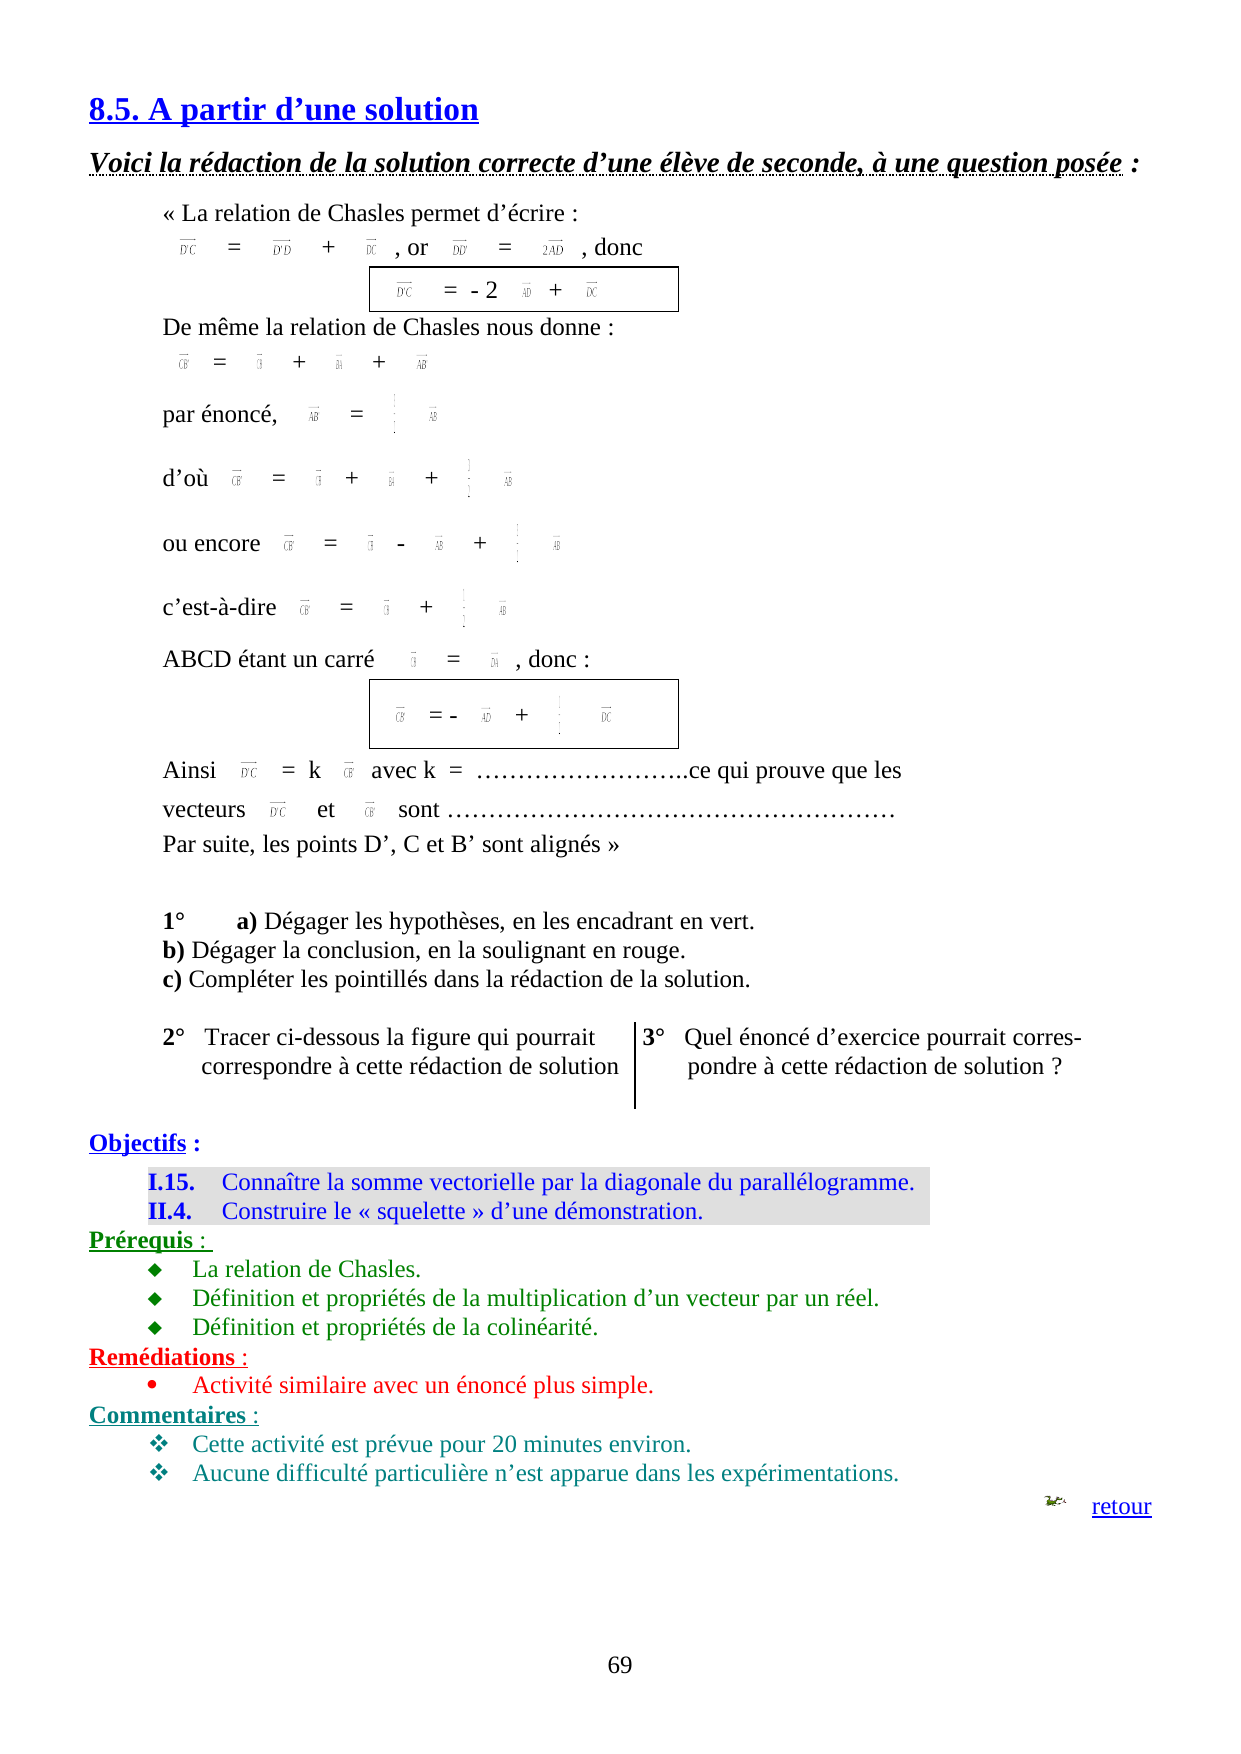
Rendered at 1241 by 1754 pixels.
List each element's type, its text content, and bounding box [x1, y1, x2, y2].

text Par suite, les points D’, C et B’ sont alignés » [162, 829, 1151, 858]
text Remédiations : [89, 1341, 1151, 1370]
list Définition et propriétés de la multiplication d’un vecteur par un réel. [148, 1283, 1151, 1312]
text c’est-à-dire = + [162, 574, 1151, 639]
text II.4. Construire le « squelette » d’une démonstration. [148, 1196, 930, 1225]
text = + + [162, 341, 1151, 381]
text Ainsi = k avec k = ……………………..ce qui prouve que les [162, 749, 1151, 789]
text Prérequis : [89, 1225, 1151, 1254]
text = - 2 + [370, 268, 678, 311]
list Définition et propriétés de la colinéarité. [148, 1312, 1151, 1341]
table_header 2° Tracer ci-dessous la figure qui pourrait correspondre à cette rédaction de solution [155, 1022, 634, 1109]
text 1° a) Dégager les hypothèses, en les encadrant en vert. [162, 906, 1151, 935]
text par énoncé, = [162, 381, 1151, 445]
text retour [89, 1487, 1151, 1520]
list La relation de Chasles. [148, 1254, 1151, 1283]
text ou encore = - + [162, 510, 1151, 574]
text = + , or = , donc [162, 227, 1151, 266]
text Voici la rédaction de la solution correcte d’une élève de seconde, à une question posée : [89, 146, 1151, 179]
text De même la relation de Chasles nous donne : [162, 312, 1151, 341]
text I.15. Connaître la somme vectorielle par la diagonale du parallélogramme. [148, 1167, 930, 1196]
text « La relation de Chasles permet d’écrire : [162, 198, 1151, 227]
text b) Dégager la conclusion, en la soulignant en rouge. [162, 935, 1151, 964]
text vecteurs et sont ……………………………………………… [162, 789, 1151, 829]
list Aucune difficulté particulière n’est apparue dans les expérimentations. [148, 1458, 1151, 1487]
text Commentaires : [89, 1399, 1151, 1428]
list Cette activité est prévue pour 20 minutes environ. [148, 1428, 1151, 1458]
text Objectifs : [89, 1128, 1151, 1157]
text ABCD étant un carré = , donc : [162, 639, 1151, 679]
text = - + [370, 680, 678, 748]
text d’où = + + [162, 445, 1151, 510]
table_header 3° Quel énoncé d’exercice pourrait corres- pondre à cette rédaction de solution ? [636, 1022, 1115, 1109]
text c) Compléter les pointillés dans la rédaction de la solution. [162, 964, 1151, 993]
subtitle 8.5. A partir d’une solution [89, 89, 1151, 127]
list Activité similaire avec un énoncé plus simple. [148, 1370, 1151, 1399]
